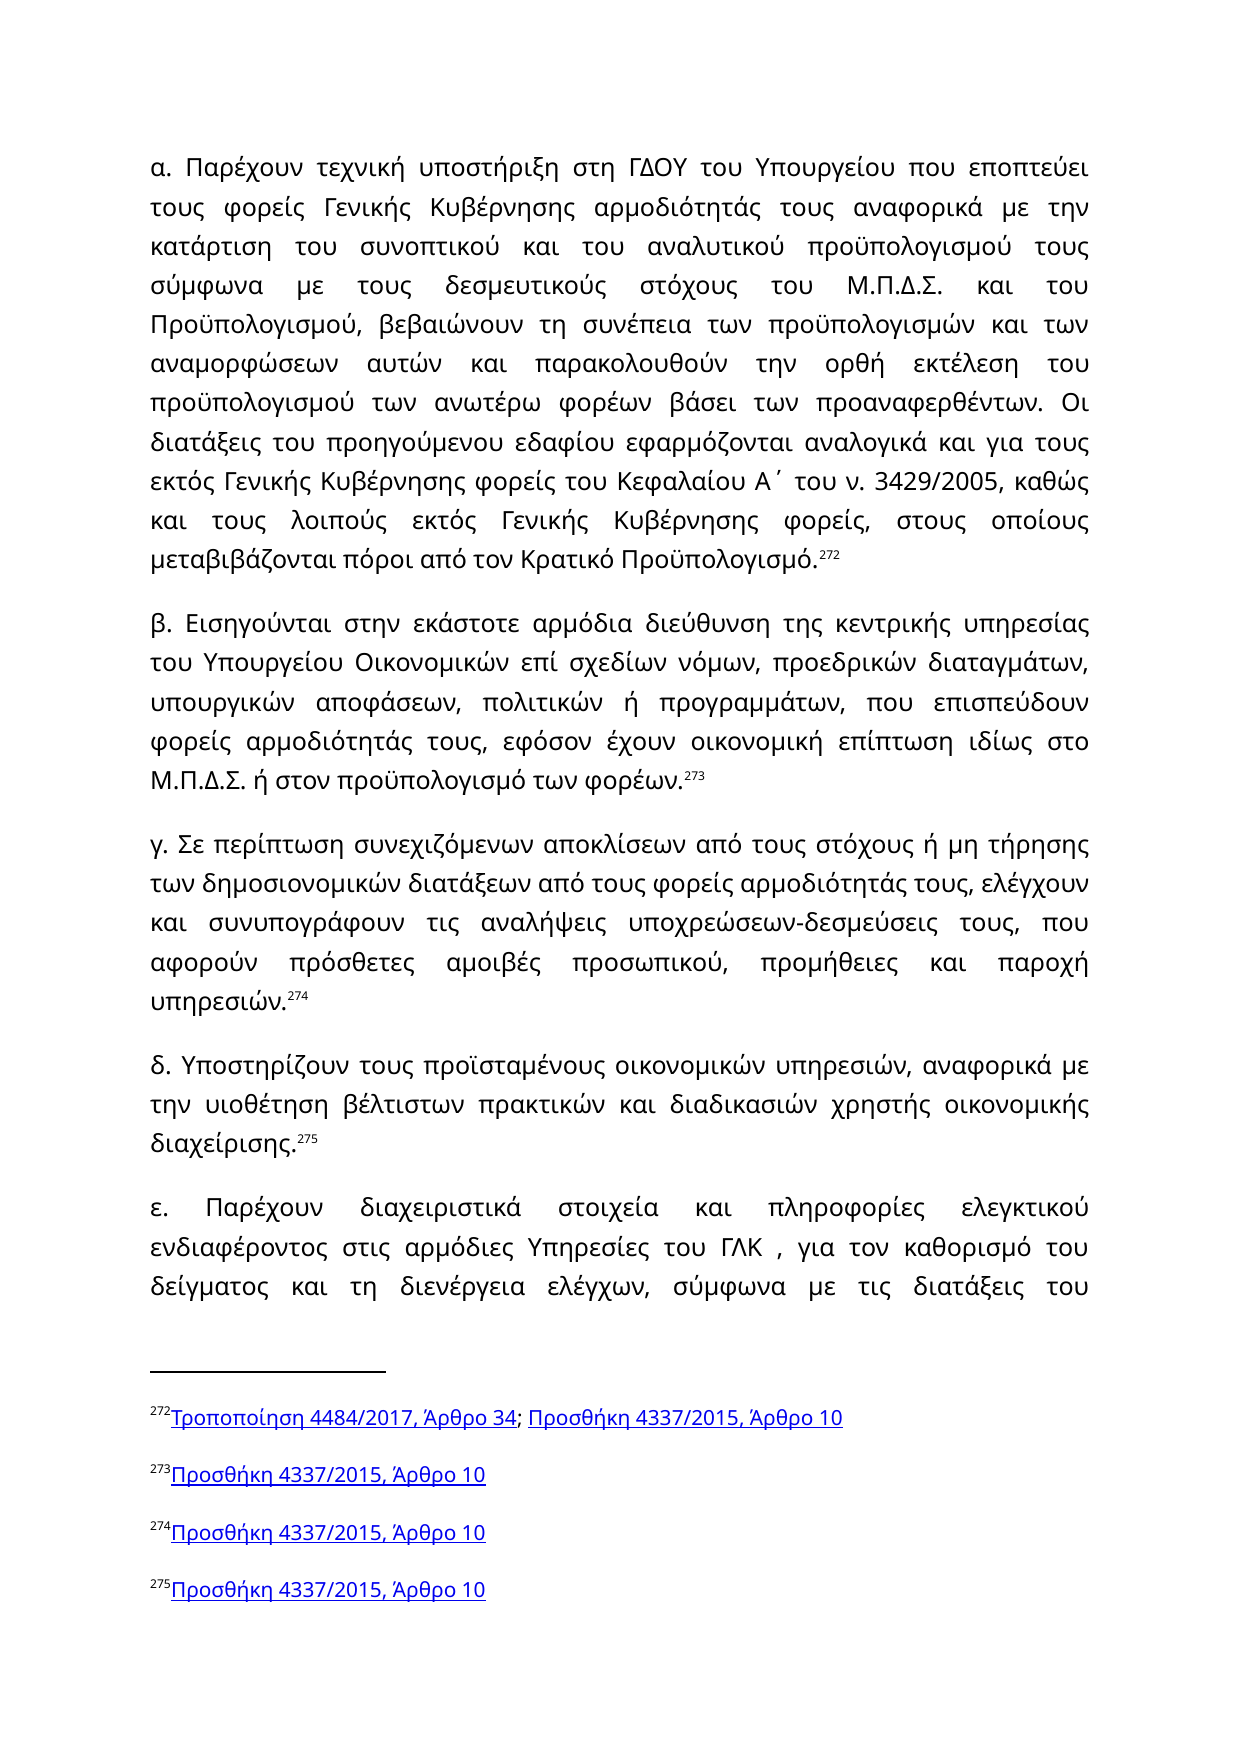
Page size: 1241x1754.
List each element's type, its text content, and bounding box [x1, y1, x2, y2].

text α. Παρέχουν τεχνική υποστήριξη στη ΓΔΟΥ του Υπουργείου που εποπτεύει τους φορείς Γενικής Κυβέρνησης αρµοδιότητάς τους αναφορικά µε την κατάρτιση του συνοπτικού και του αναλυτικού προϋπολογισµού τους σύµφωνα µε τους δεσµευτικούς στόχους του Μ.Π.Δ.Σ. και του Προϋπολογισµού, βεβαιώνουν τη συνέπεια των προϋπολογισµών και των αναµορφώσεων αυτών και παρακολουθούν την ορθή εκτέλεση του προϋπολογισµού των ανωτέρω φορέων βάσει των προαναφερθέντων. Οι διατάξεις του προηγούµενου εδαφίου εφαρµόζονται αναλογικά και για τους εκτός Γενικής Κυβέρνησης φορείς του Κεφαλαίου Α΄ του ν. 3429/2005, καθώς και τους λοιπούς εκτός Γενικής Κυβέρνησης φορείς, στους οποίους µεταβιβάζονται πόροι από τον Κρατικό Προϋπολογισµό. [150, 150, 1090, 576]
text Προσθήκη 4337/2015, Άρθρο 10 [150, 1460, 1090, 1489]
text Τροποποίηση 4484/2017, Άρθρο 34; Προσθήκη 4337/2015, Άρθρο 10 [150, 1403, 1090, 1431]
text Προσθήκη 4337/2015, Άρθρο 10 [150, 1576, 1090, 1604]
text β. Εισηγούνται στην εκάστοτε αρμόδια διεύθυνση της κεντρικής υπηρεσίας του Υπουργείου Οικονομικών επί σχεδίων νόμων, προεδρικών διαταγμάτων, υπουργικών αποφάσεων, πολιτικών ή προγραμμάτων, που επισπεύδουν φορείς αρμοδιότητάς τους, εφόσον έχουν οικονομική επίπτωση ιδίως στο Μ.Π.Δ.Σ. ή στον προϋπολογισμό των φορέων. [150, 606, 1090, 797]
text γ. Σε περίπτωση συνεχιζόμενων αποκλίσεων από τους στόχους ή μη τήρησης των δημοσιονομικών διατάξεων από τους φορείς αρμοδιότητάς τους, ελέγχουν και συνυπογράφουν τις αναλήψεις υποχρεώσεων-δεσμεύσεις τους, που αφορούν πρόσθετες αμοιβές προσωπικού, προμήθειες και παροχή υπηρεσιών. [150, 827, 1090, 1017]
text Προσθήκη 4337/2015, Άρθρο 10 [150, 1518, 1090, 1546]
text δ. Υποστηρίζουν τους προϊσταμένους οικονομικών υπηρεσιών, αναφορικά με την υιοθέτηση βέλτιστων πρακτικών και διαδικασιών χρηστής οικονομικής διαχείρισης. [150, 1047, 1090, 1160]
text ε. Παρέχουν διαχειριστικά στοιχεία και πληροφορίες ελεγκτικού ενδιαφέροντος στις αρμόδιες Υπηρεσίες του ΓΛΚ , για τον καθορισμό του δείγματος και τη διενέργεια ελέγχων, σύμφωνα με τις διατάξεις του [150, 1190, 1090, 1302]
